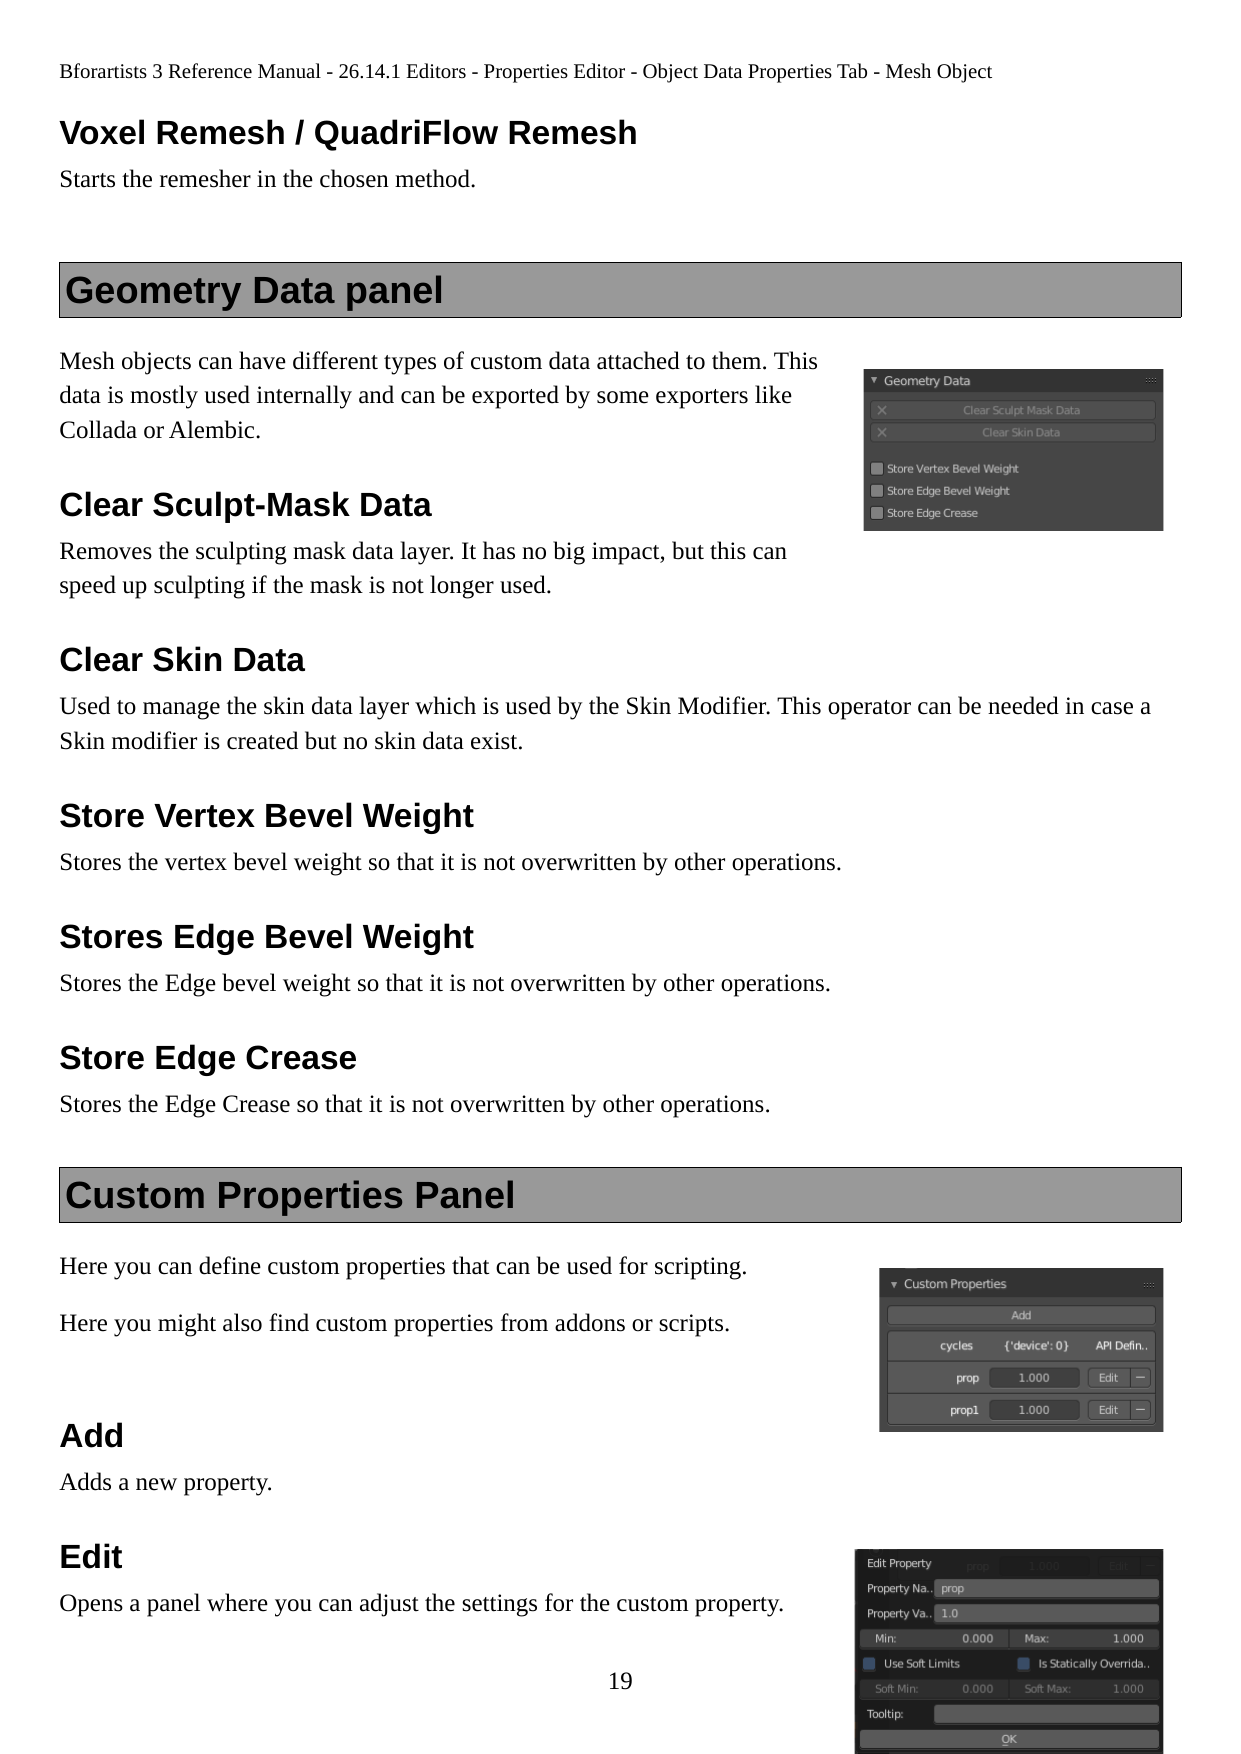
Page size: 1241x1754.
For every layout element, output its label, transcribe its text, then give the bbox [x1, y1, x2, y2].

text Removes the sculpting mask data layer. It has no big impact, but this can speed up sculpting if the mask is not longer used. [59, 536, 1181, 599]
text Stores the Edge Crease so that it is not overwritten by other operations. [59, 1089, 1181, 1118]
text Stores the Edge bevel weight so that it is not overwritten by other operations. [59, 968, 1181, 997]
text Here you can define custom properties that can be used for scripting. [59, 1251, 1181, 1280]
text Here you might also find custom properties from addons or scripts. [59, 1308, 879, 1337]
subtitle Edit [59, 1537, 1181, 1575]
text Stores the vertex bevel weight so that it is not overwritten by other operations. [59, 847, 1181, 876]
table_header Custom Properties Panel [60, 1168, 1181, 1222]
subtitle Clear Sculpt-Mask Data [59, 485, 863, 523]
picture [854, 1549, 1164, 1754]
subtitle Stores Edge Bevel Weight [59, 917, 1181, 956]
text Adds a new property. [59, 1467, 1181, 1495]
picture [863, 369, 1164, 531]
subtitle Store Edge Crease [59, 1038, 1181, 1077]
subtitle Add [59, 1416, 1181, 1454]
text Starts the remesher in the chosen method. [59, 164, 1181, 192]
text Mesh objects can have different types of custom data attached to them. This data is mostly used internally and can be exported by some exporters like Collada or Alembic. [59, 346, 1181, 444]
text Opens a panel where you can adjust the settings for the custom property. [59, 1588, 854, 1616]
subtitle [1164, 485, 1181, 523]
subtitle Clear Skin Data [59, 640, 1181, 679]
subtitle Store Vertex Bevel Weight [59, 796, 1181, 834]
table_header Geometry Data panel [60, 263, 1181, 317]
text Used to manage the skin data layer which is used by the Skin Modifier. This operator can be needed in case a Skin modifier is created but no skin data exist. [59, 691, 1181, 755]
picture [879, 1268, 1164, 1432]
subtitle Voxel Remesh / QuadriFlow Remesh [59, 113, 1181, 151]
